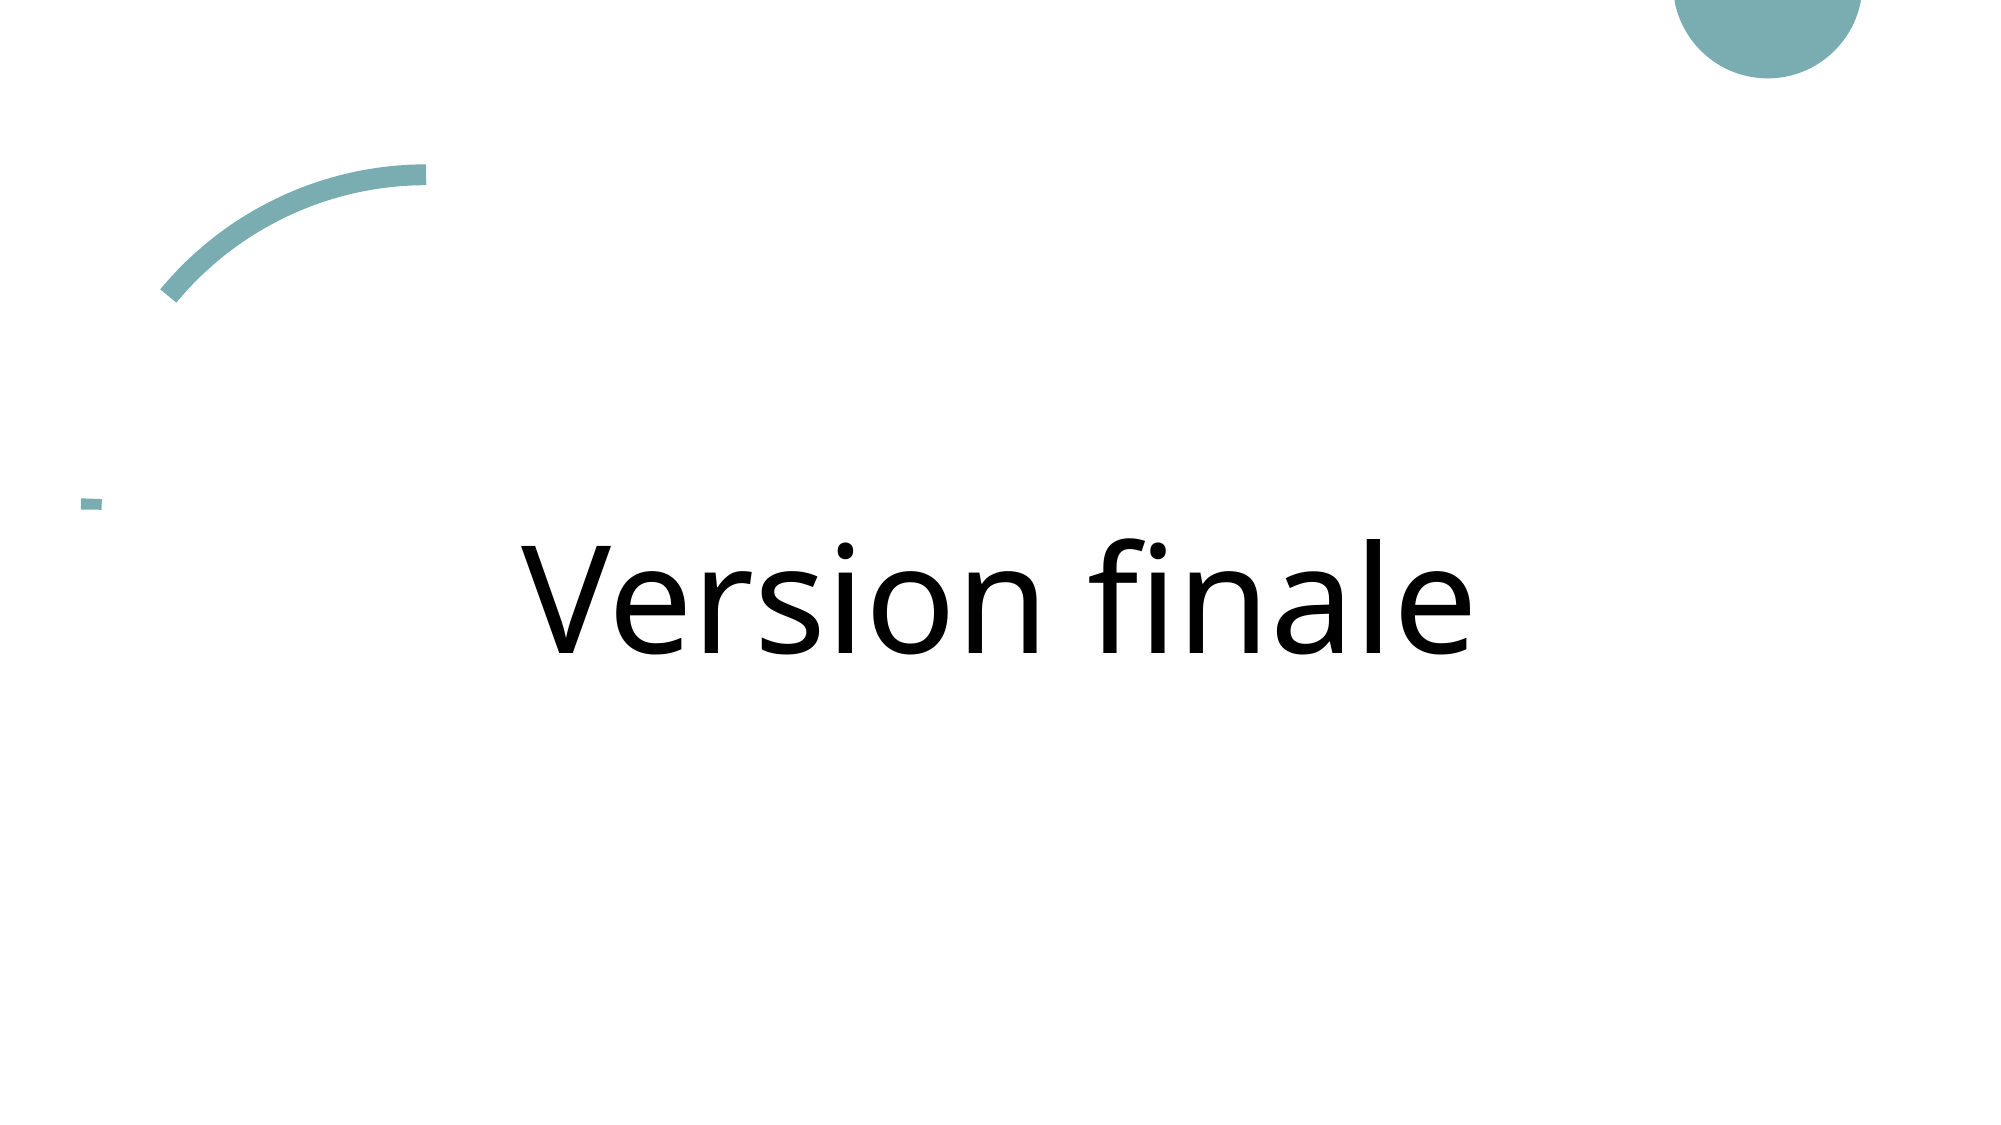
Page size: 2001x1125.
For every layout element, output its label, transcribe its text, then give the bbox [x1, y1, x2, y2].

subtitle Version finale [249, 184, 1750, 1006]
